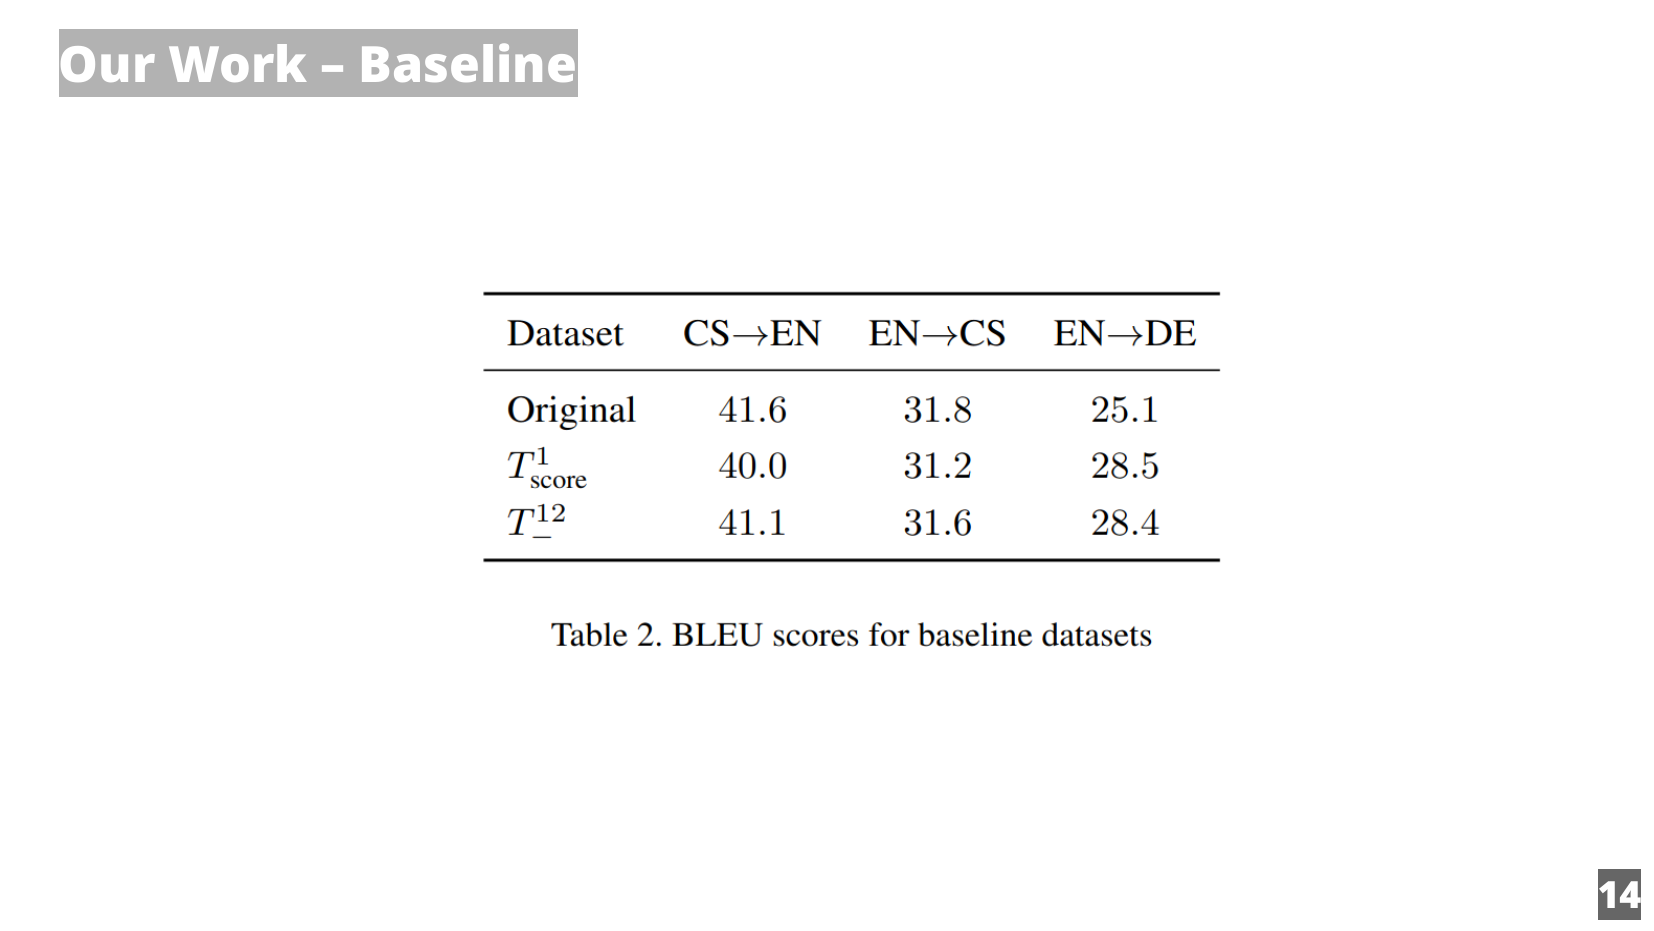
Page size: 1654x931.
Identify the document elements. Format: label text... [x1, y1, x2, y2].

picture [433, 269, 1261, 661]
title Our Work – Baseline [59, 0, 1595, 98]
